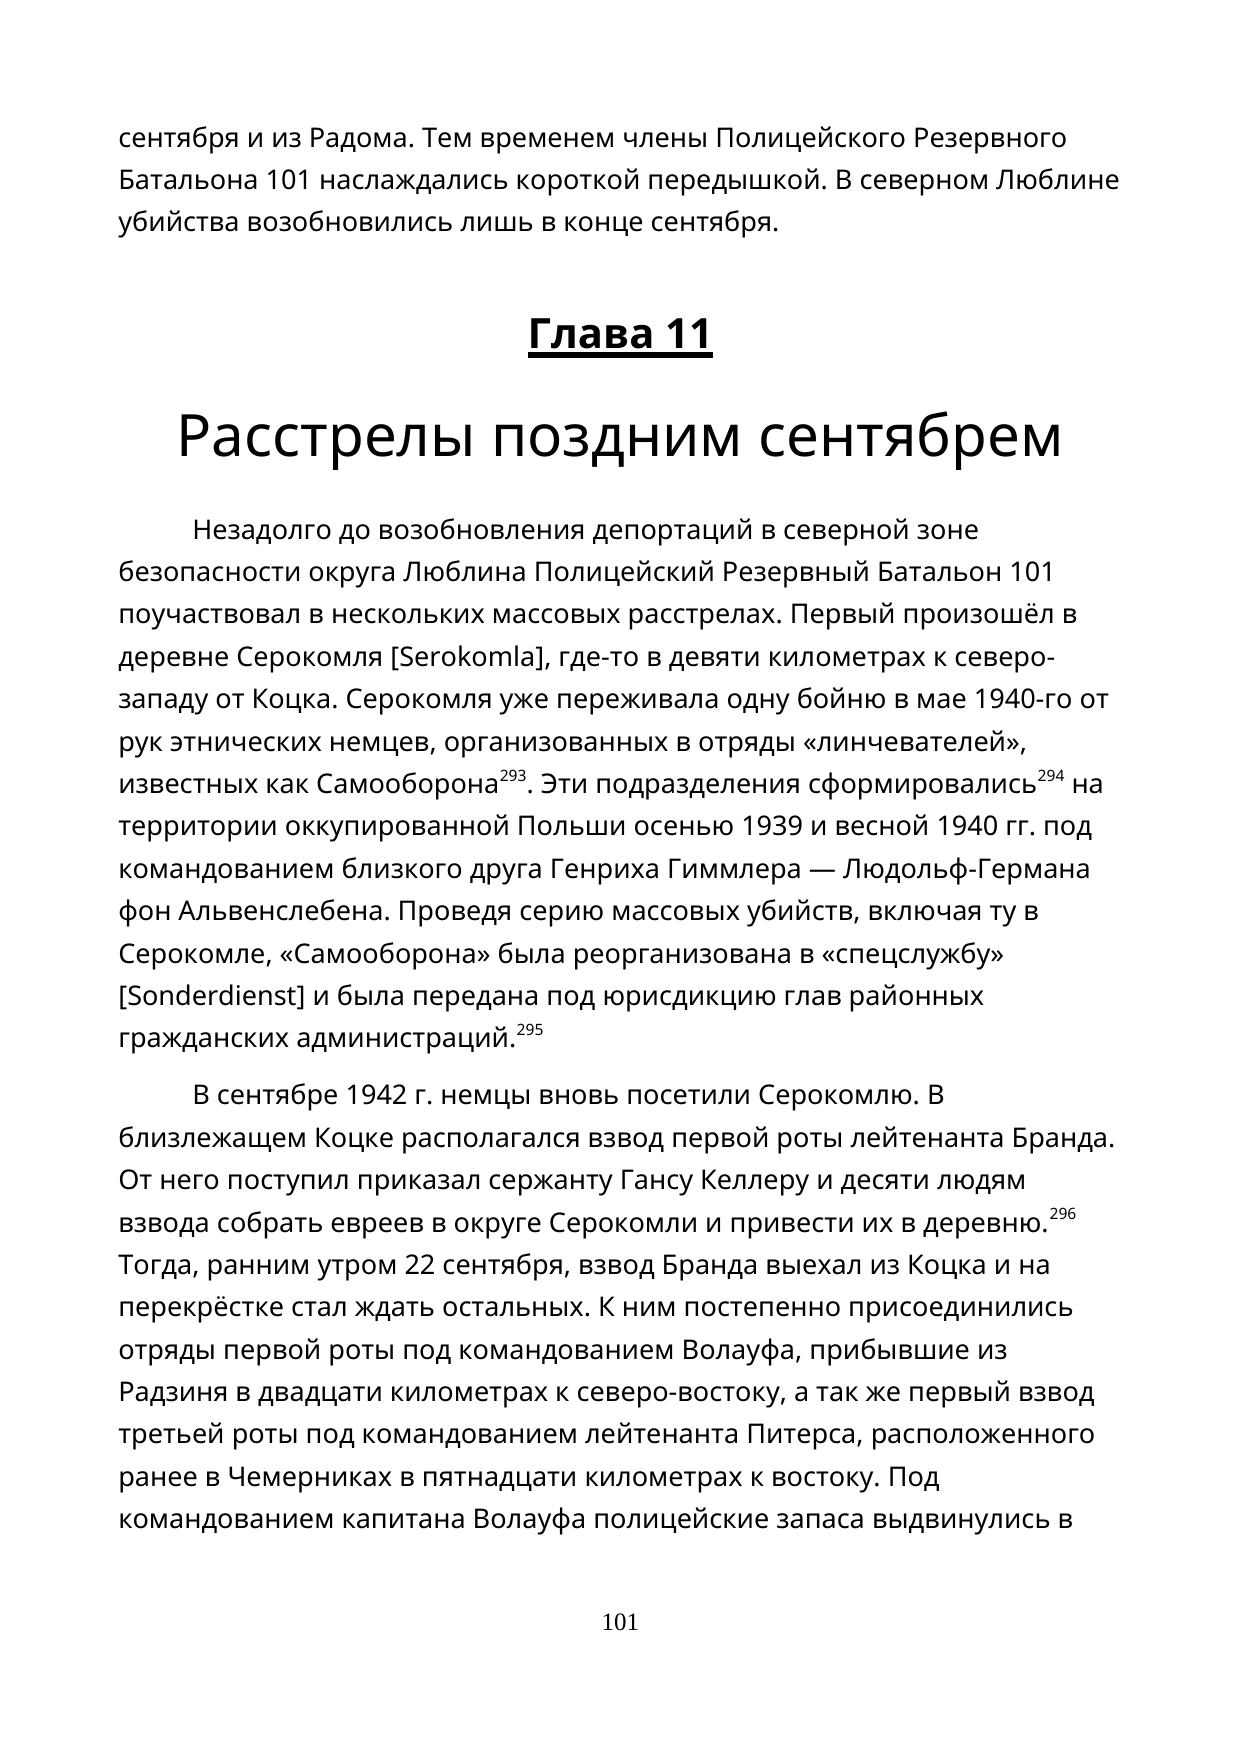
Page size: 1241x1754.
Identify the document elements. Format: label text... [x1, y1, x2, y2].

subtitle Глава 11 [118, 304, 1122, 361]
text сентября и из Радома. Тем временем члены Полицейского Резервного Батальона 101 наслаждались короткой передышкой. В северном Люблине убийства возобновились лишь в конце сентября. [118, 118, 1122, 240]
text Незадолго до возобновления депортаций в северной зоне безопасности округа Люблина Полицейский Резервный Батальон 101 поучаствовал в нескольких массовых расстрелах. Первый произошёл в деревне Серокомля [Serokomla], где-то в девяти километрах к северо-западу от Коцка. Серокомля уже переживала одну бойню в мае 1940-го от рук этнических немцев, организованных в отряды «линчевателей», известных как Самооборона. Эти подразделения сформировались на территории оккупированной Польши осенью 1939 и весной 1940 гг. под командованием близкого друга Генриха Гиммлера — Людольф-Германа фон Альвенслебена. Проведя серию массовых убийств, включая ту в Серокомле, «Самооборона» была реорганизована в «спецслужбу» [Sonderdienst] и была передана под юрисдикцию глав районных гражданских администраций. [118, 510, 1122, 1056]
text В сентябре 1942 г. немцы вновь посетили Серокомлю. В близлежащем Коцке располагался взвод первой роты лейтенанта Бранда. От него поступил приказал сержанту Гансу Келлеру и десяти людям взвода собрать евреев в округе Серокомли и привести их в деревню. Тогда, ранним утром 22 сентября, взвод Бранда выехал из Коцка и на перекрёстке стал ждать остальных. К ним постепенно присоединились отряды первой роты под командованием Волауфа, прибывшие из Радзиня в двадцати километрах к северо-востоку, а так же первый взвод третьей роты под командованием лейтенанта Питерса, расположенного ранее в Чемерниках в пятнадцати километрах к востоку. Под командованием капитана Волауфа полицейские запаса выдвинулись в [118, 1076, 1122, 1537]
subtitle Расстрелы поздним сентябрем [118, 394, 1122, 474]
